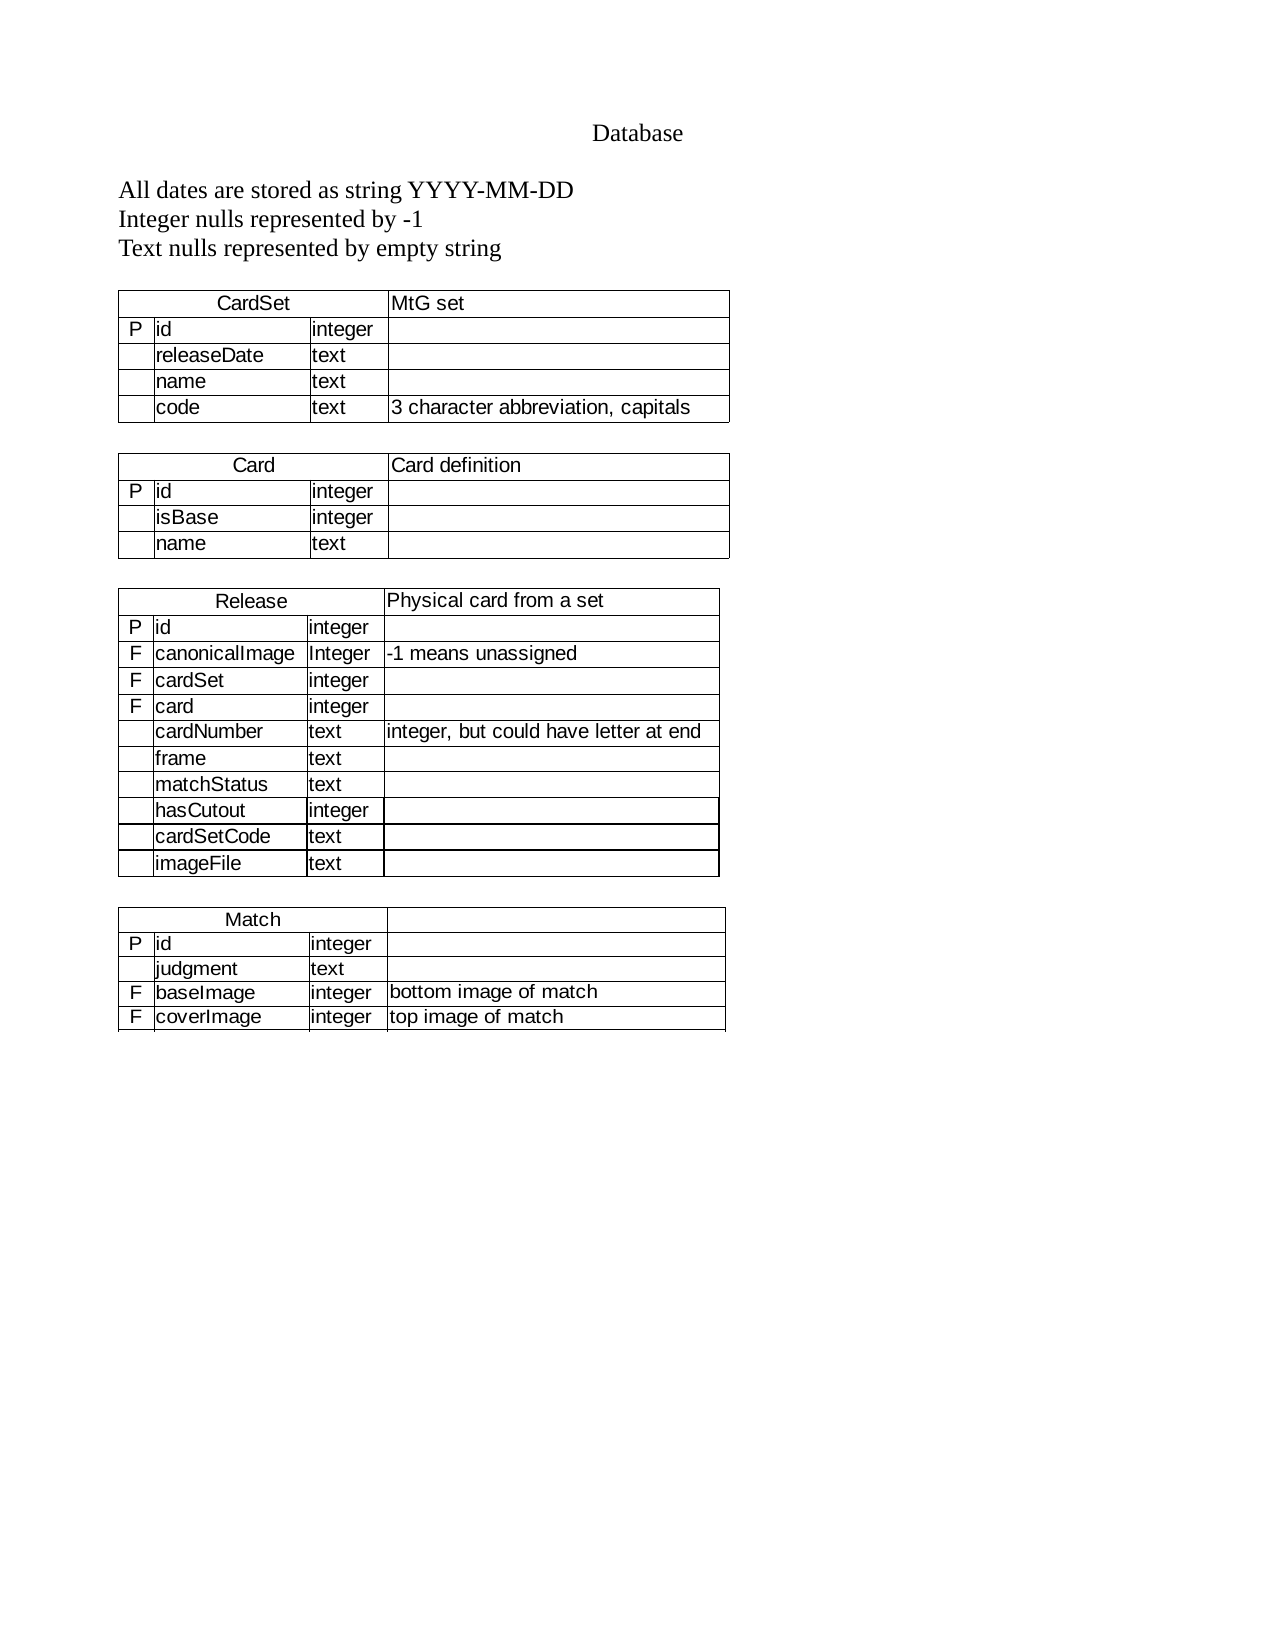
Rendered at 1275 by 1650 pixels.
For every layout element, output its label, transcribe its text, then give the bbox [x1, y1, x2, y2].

text Integer nulls represented by -1 [118, 204, 1157, 233]
text All dates are stored as string YYYY-MM-DD [118, 176, 1157, 204]
text Database [118, 118, 1157, 147]
text Text nulls represented by empty string [118, 233, 1157, 262]
